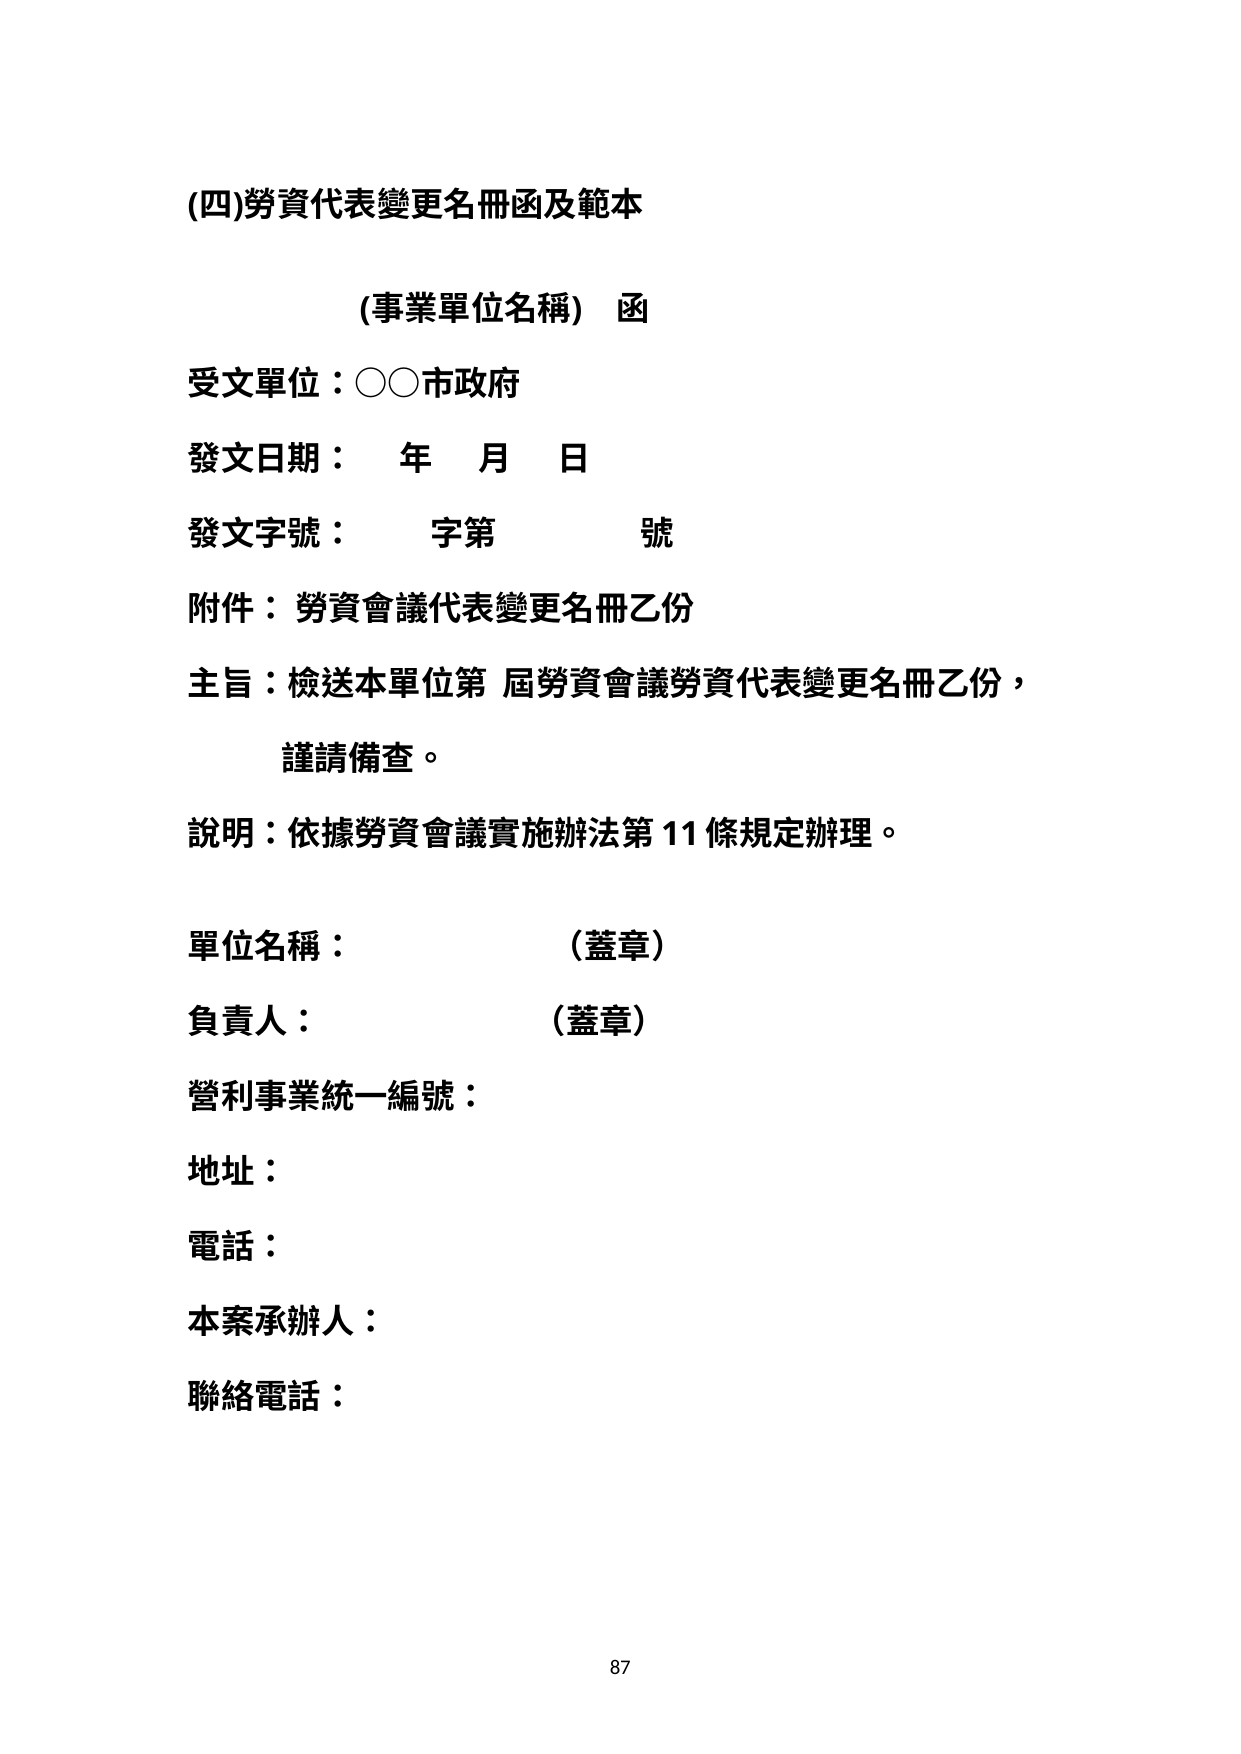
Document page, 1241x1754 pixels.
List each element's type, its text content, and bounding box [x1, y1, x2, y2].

text 受文單位：○○市政府 [187, 344, 1053, 419]
text 附件： 勞資會議代表變更名冊乙份 [187, 569, 1053, 644]
text 電話： [187, 1206, 1053, 1281]
text 發文日期： 年 月 日 [187, 419, 1053, 494]
text 營利事業統一編號： [187, 1056, 1053, 1131]
text 聯絡電話： [187, 1356, 1053, 1431]
text 發文字號： 字第 號 [187, 494, 1053, 569]
text 主旨：檢送本單位第 屆勞資會議勞資代表變更名冊乙份，謹請備查。 [187, 644, 1053, 794]
text (事業單位名稱) 函 [187, 269, 1053, 344]
text 負責人： （蓋章） [187, 981, 1053, 1056]
subtitle (四)勞資代表變更名冊函及範本 [187, 164, 1053, 239]
text 說明：依據勞資會議實施辦法第11條規定辦理。 [187, 794, 1053, 869]
text 本案承辦人： [187, 1281, 1053, 1356]
text 地址： [187, 1131, 1053, 1206]
text 單位名稱： （蓋章） [187, 906, 1053, 981]
